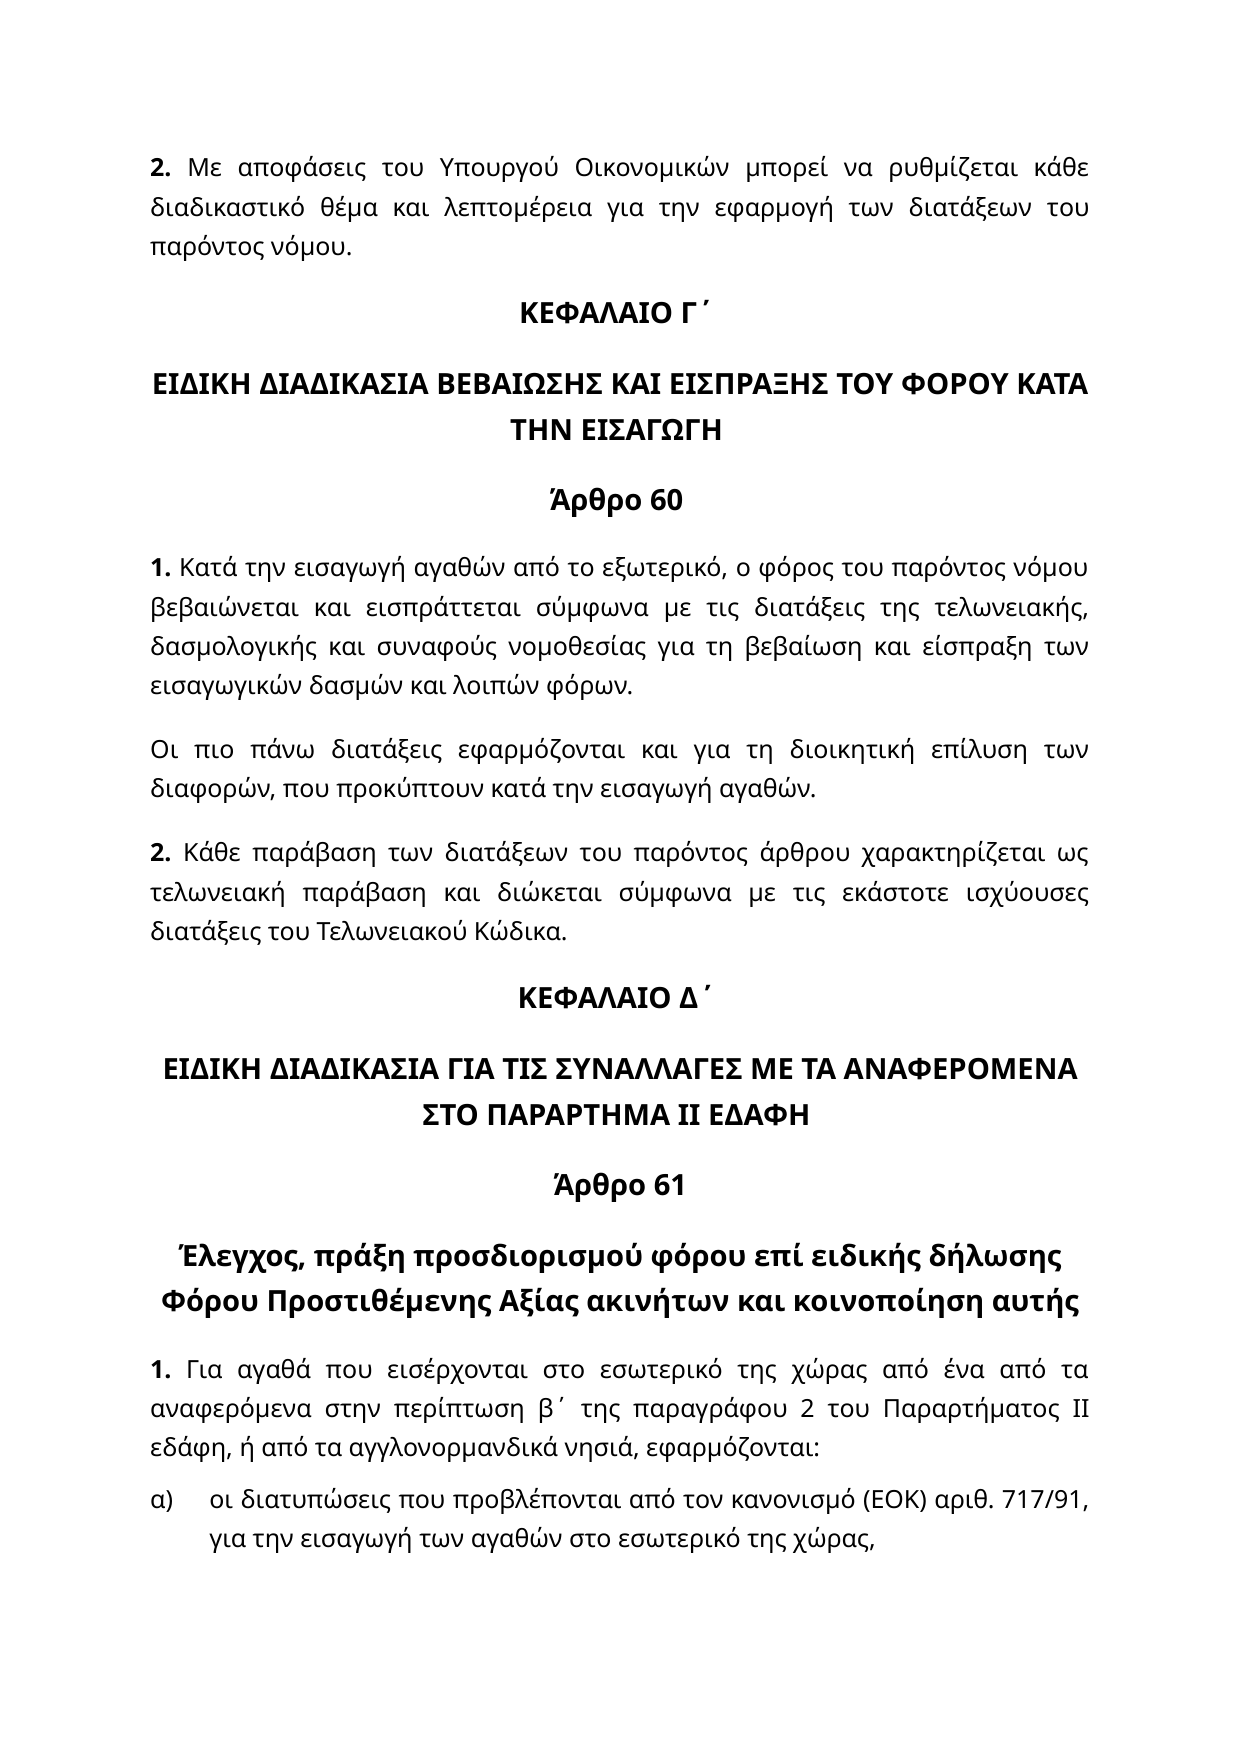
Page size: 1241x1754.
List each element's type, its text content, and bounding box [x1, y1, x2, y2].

subtitle ΚΕΦΑΛΑΙΟ Δ΄ [150, 977, 1090, 1017]
list α) οι διατυπώσεις που προβλέπονται από τον κανονισμό (ΕΟΚ) αριθ. 717/91, για την εισαγωγή των αγαθών στο εσωτερικό της χώρας, [150, 1481, 1090, 1554]
text Οι πιο πάνω διατάξεις εφαρμόζονται και για τη διοικητική επίλυση των διαφορών, που προκύπτουν κατά την εισαγωγή αγαθών. [150, 732, 1090, 805]
text 2. Με αποφάσεις του Υπουργού Οικονομικών μπορεί να ρυθμίζεται κάθε διαδικαστικό θέμα και λεπτομέρεια για την εφαρμογή των διατάξεων του παρόντος νόμου. [150, 150, 1090, 262]
subtitle Άρθρο 61 [150, 1164, 1090, 1204]
subtitle ΚΕΦΑΛΑΙΟ Γ΄ [150, 292, 1090, 332]
text 1. Κατά την εισαγωγή αγαθών από το εξωτερικό, ο φόρος του παρόντος νόμου βεβαιώνεται και εισπράττεται σύμφωνα με τις διατάξεις της τελωνειακής, δασμολογικής και συναφούς νομοθεσίας για τη βεβαίωση και είσπραξη των εισαγωγικών δασμών και λοιπών φόρων. [150, 550, 1090, 702]
subtitle ΕΙΔΙΚΗ ΔΙΑΔΙΚΑΣΙΑ ΒΕΒΑΙΩΣΗΣ ΚΑΙ ΕΙΣΠΡΑΞΗΣ ΤΟΥ ΦΟΡΟΥ ΚΑΤΑ ΤΗΝ ΕΙΣΑΓΩΓΗ [150, 363, 1090, 448]
text 1. Για αγαθά που εισέρχονται στο εσωτερικό της χώρας από ένα από τα αναφερόμενα στην περίπτωση β΄ της παραγράφου 2 του Παραρτήματος II εδάφη, ή από τα αγγλονορμανδικά νησιά, εφαρμόζονται: [150, 1351, 1090, 1464]
subtitle Άρθρο 60 [150, 479, 1090, 519]
subtitle ΕΙΔΙΚΗ ΔΙΑΔΙΚΑΣΙΑ ΓΙΑ ΤΙΣ ΣΥΝΑΛΛΑΓΕΣ ΜΕ ΤΑ ΑΝΑΦΕΡΟΜΕΝΑ ΣΤΟ ΠΑΡΑΡΤΗΜΑ II ΕΔΑΦΗ [150, 1048, 1090, 1133]
subtitle Έλεγχος, πράξη προσδιορισμού φόρου επί ειδικής δήλωσης Φόρου Προστιθέμενης Αξίας ακινήτων και κοινοποίηση αυτής [150, 1235, 1090, 1320]
text 2. Κάθε παράβαση των διατάξεων του παρόντος άρθρου χαρακτηρίζεται ως τελωνειακή παράβαση και διώκεται σύμφωνα με τις εκάστοτε ισχύουσες διατάξεις του Τελωνειακού Κώδικα. [150, 835, 1090, 947]
